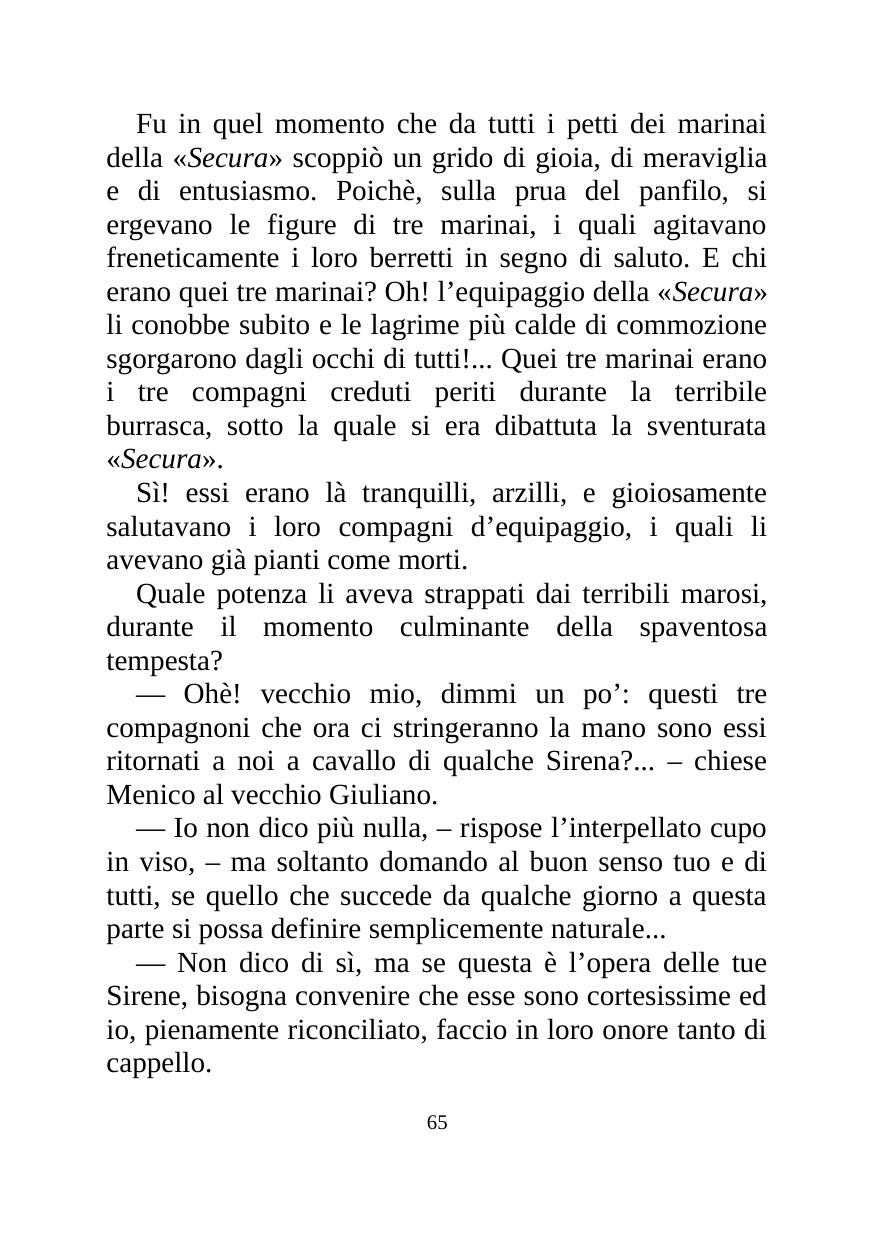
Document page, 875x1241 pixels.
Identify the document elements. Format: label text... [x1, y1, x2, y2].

text Fu in quel momento che da tutti i petti dei marinai della «Secura» scoppiò un grido di gioia, di meraviglia e di entusiasmo. Poichè, sulla prua del panfilo, si ergevano le figure di tre marinai, i quali agitavano freneticamente i loro berretti in segno di saluto. E chi erano quei tre marinai? Oh! l’equipaggio della «Secura» li conobbe subito e le lagrime più calde di commozione sgorgarono dagli occhi di tutti!... Quei tre marinai erano i tre compagni creduti periti durante la terribile burrasca, sotto la quale si era dibattuta la sventurata «Secura». [106, 106, 768, 475]
text — Non dico di sì, ma se questa è l’opera delle tue Sirene, bisogna convenire che esse sono cortesissime ed io, pienamente riconciliato, faccio in loro onore tanto di cappello. [106, 945, 768, 1079]
text Quale potenza li aveva strappati dai terribili marosi, durante il momento culminante della spaventosa tempesta? [106, 576, 768, 676]
text — Ohè! vecchio mio, dimmi un po’: questi tre compagnoni che ora ci stringeranno la mano sono essi ritornati a noi a cavallo di qualche Sirena?... – chiese Menico al vecchio Giuliano. [106, 676, 768, 811]
text Sì! essi erano là tranquilli, arzilli, e gioiosamente salutavano i loro compagni d’equipaggio, i quali li avevano già pianti come morti. [106, 475, 768, 576]
text — Io non dico più nulla, – rispose l’interpellato cupo in viso, – ma soltanto domando al buon senso tuo e di tutti, se quello che succede da qualche giorno a questa parte si possa definire semplicemente naturale... [106, 811, 768, 945]
